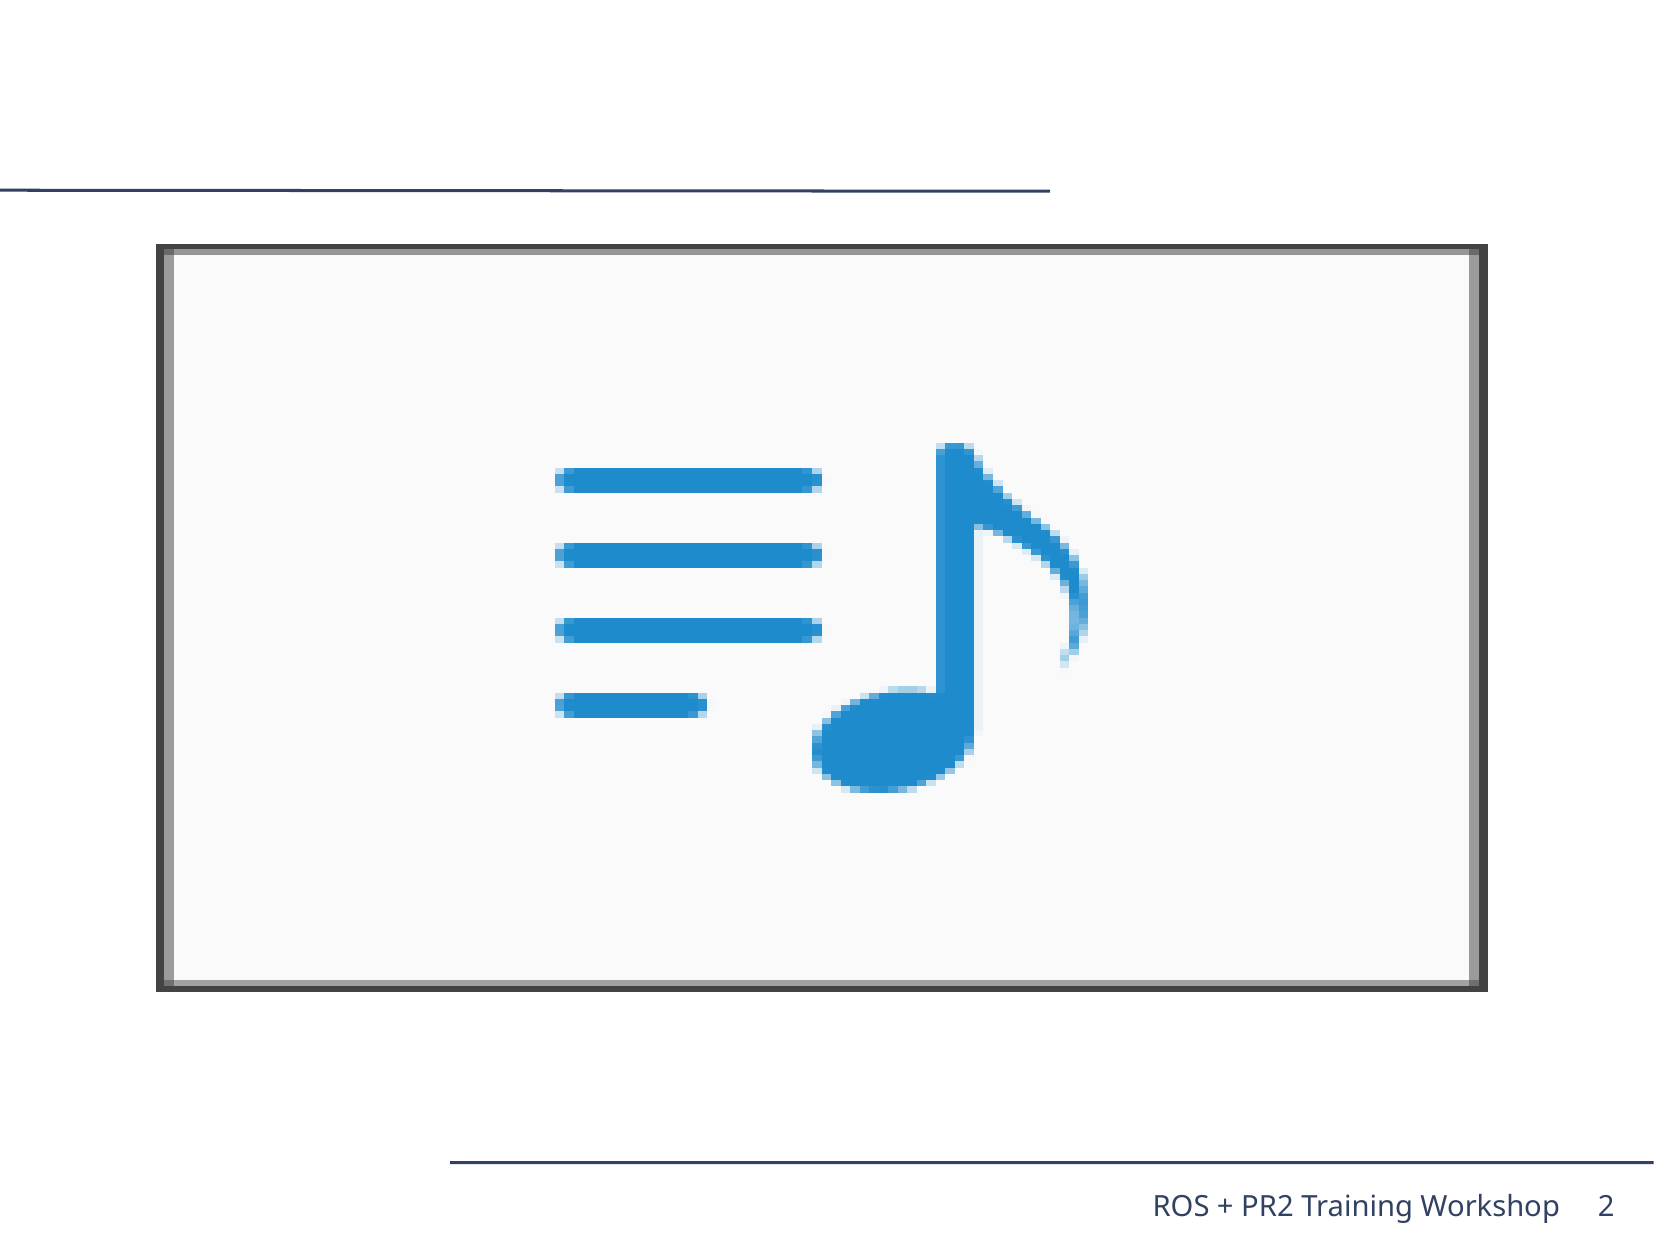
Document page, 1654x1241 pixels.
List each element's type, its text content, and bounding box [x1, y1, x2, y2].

text_box [154, 243, 1490, 994]
subtitle Introduction, Overview, VIDEO: rviz highlight reel (to be created) [82, 56, 1571, 1102]
